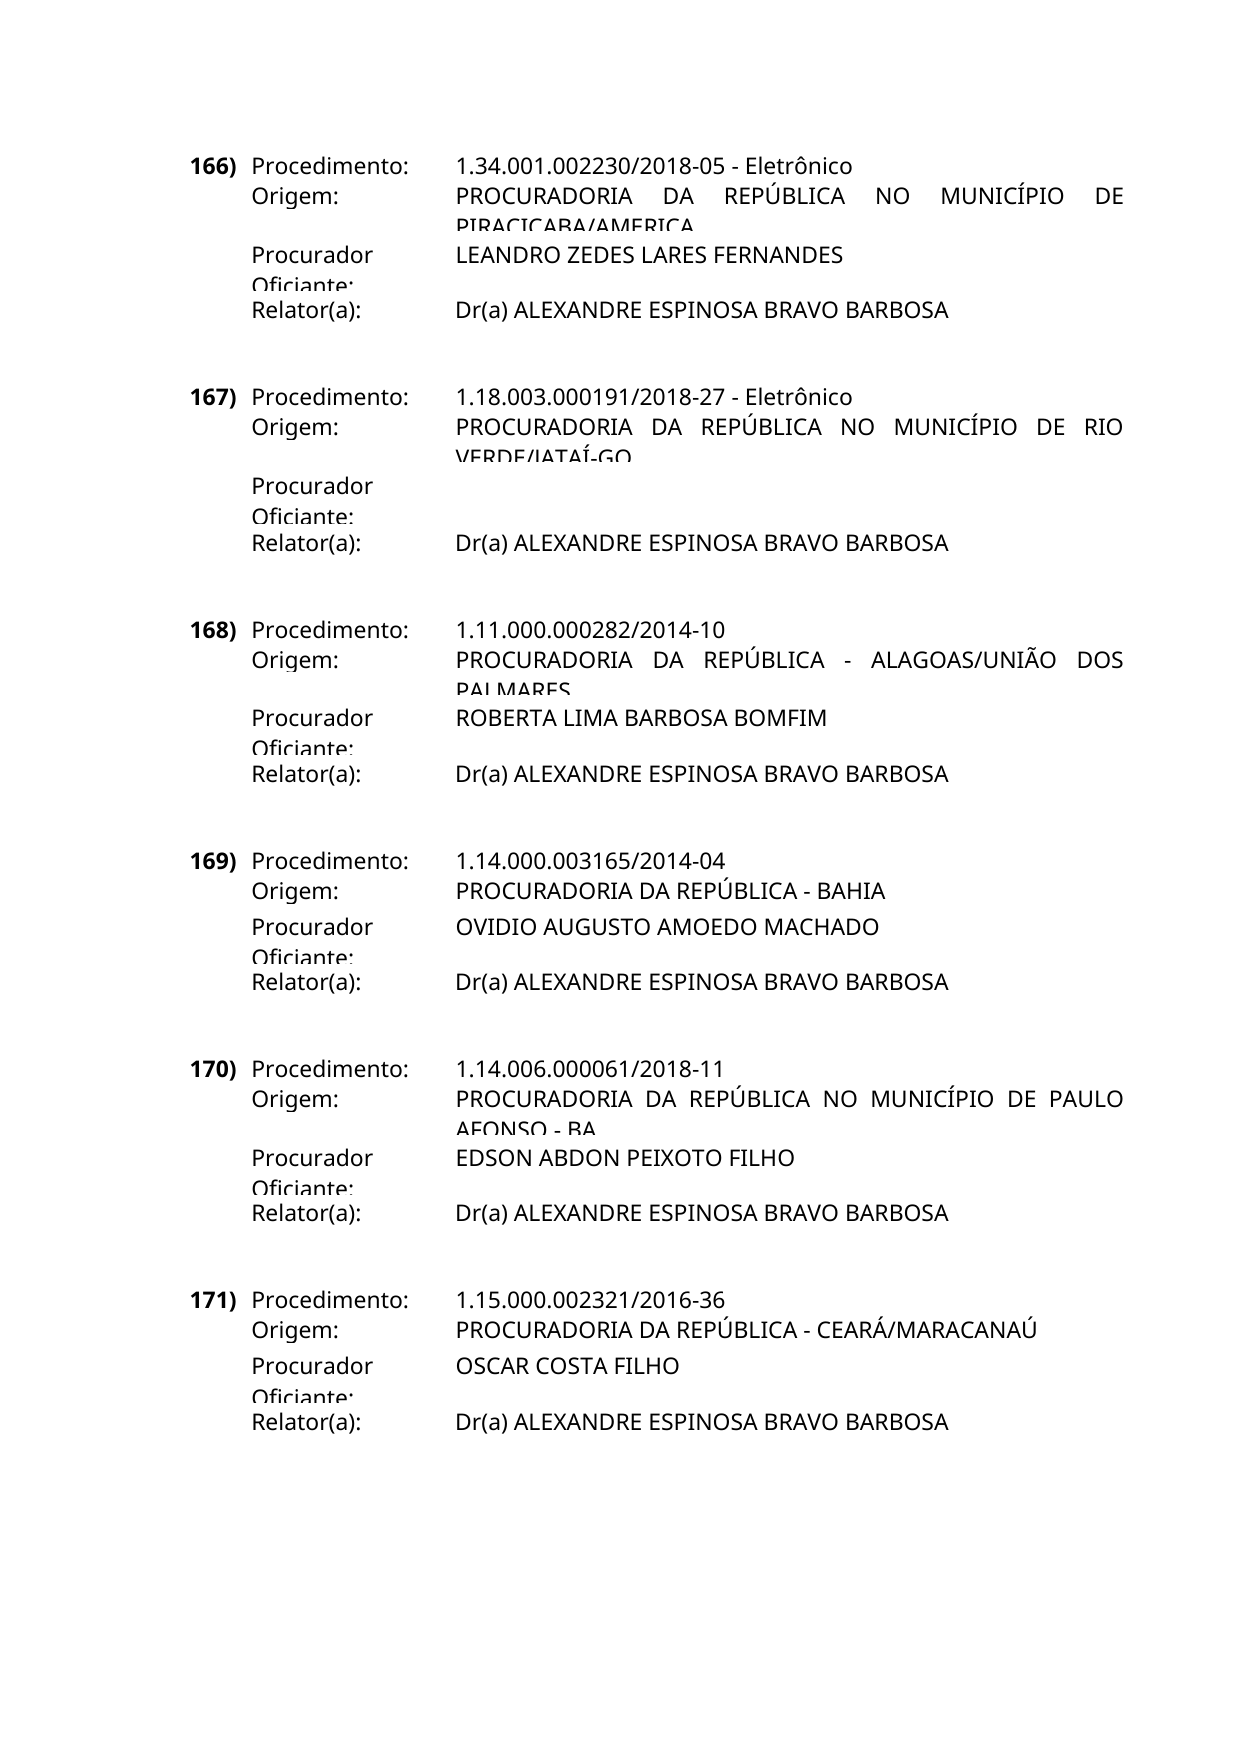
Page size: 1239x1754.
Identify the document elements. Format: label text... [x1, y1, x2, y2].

table_cell [0, 875, 189, 903]
table_cell [1125, 903, 1239, 911]
table_cell [189, 1112, 251, 1134]
table_cell Origem: [251, 180, 455, 208]
table_cell [1125, 557, 1239, 613]
table_cell [0, 527, 189, 557]
table_cell [189, 324, 251, 381]
table_cell [0, 381, 189, 409]
table_cell [189, 1314, 251, 1343]
table_cell [1125, 1134, 1239, 1142]
table_cell OSCAR COSTA FILHO [455, 1350, 1124, 1401]
table_cell [1125, 758, 1239, 788]
table_cell [1125, 231, 1239, 238]
table_cell [455, 1343, 1124, 1350]
table_header Relator(a): [251, 1406, 455, 1434]
table_cell [189, 294, 251, 324]
table_cell 1.18.003.000191/2018-27 - Eletrônico [455, 381, 1124, 409]
table_cell Origem: [251, 1314, 455, 1343]
table_cell [251, 324, 455, 381]
table_cell [1125, 875, 1239, 903]
table_cell [1125, 440, 1239, 462]
table_cell [0, 702, 189, 753]
table_cell [0, 1343, 189, 1350]
table_cell [251, 788, 455, 844]
table_cell [189, 239, 251, 289]
table_cell [1125, 996, 1239, 1053]
table_cell [189, 966, 251, 996]
table_cell [189, 1343, 251, 1350]
table_cell 168) [189, 614, 251, 642]
table_cell Procedimento: [251, 150, 455, 178]
table_cell [1125, 239, 1239, 289]
table_cell [0, 996, 189, 1053]
table_cell [1125, 209, 1239, 231]
table_cell [189, 527, 251, 557]
table_cell [1125, 180, 1239, 208]
table_cell [251, 996, 455, 1053]
table_cell [1125, 702, 1239, 753]
table_cell [0, 1284, 189, 1313]
table_cell [1125, 845, 1239, 873]
table_cell 169) [189, 845, 251, 873]
table_cell [455, 996, 1124, 1053]
table_header [0, 0, 189, 150]
table_cell PROCURADORIA DA REPÚBLICA NO MUNICÍPIO DE PIRACICABA/AMERICA [455, 180, 1124, 231]
table_cell [0, 788, 189, 844]
table_cell [189, 695, 251, 702]
table_cell Procurador Oficiante: [251, 470, 455, 523]
table_cell Origem: [251, 1083, 455, 1112]
table_cell [0, 1134, 189, 1142]
table_cell [189, 180, 251, 208]
table_header Dr(a) ALEXANDRE ESPINOSA BRAVO BARBOSA [455, 758, 1122, 786]
table_cell [0, 966, 189, 996]
table_header Dr(a) ALEXANDRE ESPINOSA BRAVO BARBOSA [455, 294, 1122, 323]
table_cell [455, 1134, 1124, 1142]
table_cell [0, 294, 189, 324]
table_cell PROCURADORIA DA REPÚBLICA NO MUNICÍPIO DE RIO VERDE/JATAÍ-GO [455, 411, 1124, 462]
table_cell [0, 470, 189, 523]
table_cell [455, 462, 1124, 469]
table_cell [0, 903, 189, 911]
table_header Relator(a): [251, 294, 455, 323]
table_cell [1125, 788, 1239, 844]
table_cell [189, 1406, 251, 1436]
table_header [251, 0, 455, 150]
table_cell Procurador Oficiante: [251, 239, 455, 291]
table_cell 1.14.000.003165/2014-04 [455, 845, 1124, 873]
table_cell [0, 324, 189, 381]
table_cell [455, 470, 1124, 523]
table_cell 171) [189, 1284, 251, 1313]
table_cell [189, 557, 251, 613]
table_cell 167) [189, 381, 251, 409]
table_cell [0, 614, 189, 642]
table_cell LEANDRO ZEDES LARES FERNANDES [455, 239, 1124, 289]
table_cell [455, 903, 1124, 911]
table_cell [455, 231, 1124, 238]
table_cell [189, 996, 251, 1053]
table_cell [0, 1227, 189, 1284]
table_cell [251, 1112, 455, 1134]
table_cell [1125, 411, 1239, 439]
table_cell [0, 1350, 189, 1401]
table_cell [1125, 1350, 1239, 1401]
table_cell [189, 911, 251, 962]
table_cell [0, 150, 189, 178]
table_cell [1125, 1227, 1239, 1284]
table_cell [0, 758, 189, 788]
table_header Relator(a): [251, 1197, 455, 1226]
table_cell [1125, 672, 1239, 694]
table_cell [0, 209, 189, 231]
table_cell Procurador Oficiante: [251, 702, 455, 754]
table_cell Procurador Oficiante: [251, 1142, 455, 1194]
table_cell [0, 411, 189, 439]
table_cell [455, 1227, 1124, 1284]
table_cell Procedimento: [251, 1053, 455, 1082]
table_header [455, 0, 1124, 150]
table_cell [0, 1142, 189, 1193]
table_cell [0, 1406, 189, 1436]
table_cell [251, 231, 455, 238]
table_header Relator(a): [251, 966, 455, 995]
table_cell [0, 672, 189, 694]
table_cell [1125, 1083, 1239, 1112]
table_cell Procedimento: [251, 614, 455, 642]
table_cell [1125, 644, 1239, 672]
table_cell [251, 462, 455, 469]
table_cell [0, 239, 189, 289]
table_cell [455, 557, 1124, 613]
table_cell [1125, 462, 1239, 469]
table_cell [0, 695, 189, 702]
table_cell Procedimento: [251, 381, 455, 409]
table_cell [1125, 1406, 1239, 1436]
table_cell [189, 440, 251, 462]
table_cell [1125, 470, 1239, 523]
table_cell [189, 1227, 251, 1284]
table_cell [189, 411, 251, 439]
table_cell [1125, 1284, 1239, 1313]
table_cell [251, 209, 455, 231]
table_cell [1125, 324, 1239, 381]
table_cell [189, 788, 251, 844]
table_cell [189, 758, 251, 788]
table_cell [455, 788, 1124, 844]
table_cell 1.34.001.002230/2018-05 - Eletrônico [455, 150, 1124, 178]
table_cell [251, 903, 455, 911]
table_cell [251, 1343, 455, 1350]
table_cell PROCURADORIA DA REPÚBLICA - ALAGOAS/UNIÃO DOS PALMARES [455, 644, 1124, 694]
table_cell [251, 1227, 455, 1284]
table_cell [1125, 614, 1239, 642]
table_cell [1125, 1053, 1239, 1082]
table_cell [189, 231, 251, 238]
table_cell [0, 1314, 189, 1343]
table_cell [189, 1142, 251, 1193]
table_header Relator(a): [251, 758, 455, 786]
table_cell [0, 231, 189, 238]
table_cell PROCURADORIA DA REPÚBLICA - CEARÁ/MARACANAÚ [455, 1314, 1124, 1343]
table_cell Origem: [251, 411, 455, 439]
table_cell [189, 903, 251, 911]
table_cell 170) [189, 1053, 251, 1082]
table_header Dr(a) ALEXANDRE ESPINOSA BRAVO BARBOSA [455, 1197, 1122, 1226]
table_cell [1125, 1197, 1239, 1227]
table_header [1125, 0, 1239, 150]
table_cell [189, 1350, 251, 1401]
table_cell Procurador Oficiante: [251, 1350, 455, 1403]
table_cell [0, 440, 189, 462]
table_cell [189, 1197, 251, 1227]
table_cell [0, 180, 189, 208]
table_cell [1125, 1142, 1239, 1193]
table_cell [1125, 911, 1239, 962]
table_header Dr(a) ALEXANDRE ESPINOSA BRAVO BARBOSA [455, 966, 1122, 995]
table_cell [1125, 527, 1239, 557]
table_cell [1125, 695, 1239, 702]
table_cell [251, 440, 455, 462]
table_cell PROCURADORIA DA REPÚBLICA - BAHIA [455, 875, 1124, 903]
table_cell 1.11.000.000282/2014-10 [455, 614, 1124, 642]
table_cell [1125, 966, 1239, 996]
table_cell [0, 1053, 189, 1082]
table_cell EDSON ABDON PEIXOTO FILHO [455, 1142, 1124, 1193]
table_header Dr(a) ALEXANDRE ESPINOSA BRAVO BARBOSA [455, 527, 1122, 555]
table_cell Procedimento: [251, 1284, 455, 1313]
table_header Relator(a): [251, 527, 455, 555]
table_cell 1.14.006.000061/2018-11 [455, 1053, 1124, 1082]
table_cell ROBERTA LIMA BARBOSA BOMFIM [455, 702, 1124, 753]
table_cell [1125, 1343, 1239, 1350]
table_cell [1125, 1112, 1239, 1134]
table_cell 1.15.000.002321/2016-36 [455, 1284, 1124, 1313]
table_cell [189, 875, 251, 903]
table_cell [1125, 381, 1239, 409]
table_cell [189, 644, 251, 672]
table_cell [455, 695, 1124, 702]
table_cell OVIDIO AUGUSTO AMOEDO MACHADO [455, 911, 1124, 962]
table_cell [189, 1134, 251, 1142]
table_cell [0, 462, 189, 469]
table_cell [189, 462, 251, 469]
table_cell [189, 1083, 251, 1112]
table_cell Origem: [251, 644, 455, 672]
table_cell [251, 695, 455, 702]
table_header [189, 0, 251, 150]
table_cell [0, 644, 189, 672]
table_cell [0, 911, 189, 962]
table_cell [251, 672, 455, 694]
table_cell [0, 1197, 189, 1227]
table_cell [455, 324, 1124, 381]
table_cell [0, 1083, 189, 1112]
table_header Dr(a) ALEXANDRE ESPINOSA BRAVO BARBOSA [455, 1406, 1122, 1434]
table_cell [189, 470, 251, 523]
table_cell Origem: [251, 875, 455, 903]
table_cell [189, 672, 251, 694]
table_cell [189, 209, 251, 231]
table_cell [189, 702, 251, 753]
table_cell [0, 557, 189, 613]
table_cell [251, 1134, 455, 1142]
table_cell 166) [189, 150, 251, 178]
table_cell [1125, 150, 1239, 178]
table_cell Procedimento: [251, 845, 455, 873]
table_cell [251, 557, 455, 613]
table_cell Procurador Oficiante: [251, 911, 455, 963]
table_cell [1125, 294, 1239, 324]
table_cell [1125, 1314, 1239, 1343]
table_cell [0, 845, 189, 873]
table_cell [0, 1112, 189, 1134]
table_cell PROCURADORIA DA REPÚBLICA NO MUNICÍPIO DE PAULO AFONSO - BA [455, 1083, 1124, 1134]
